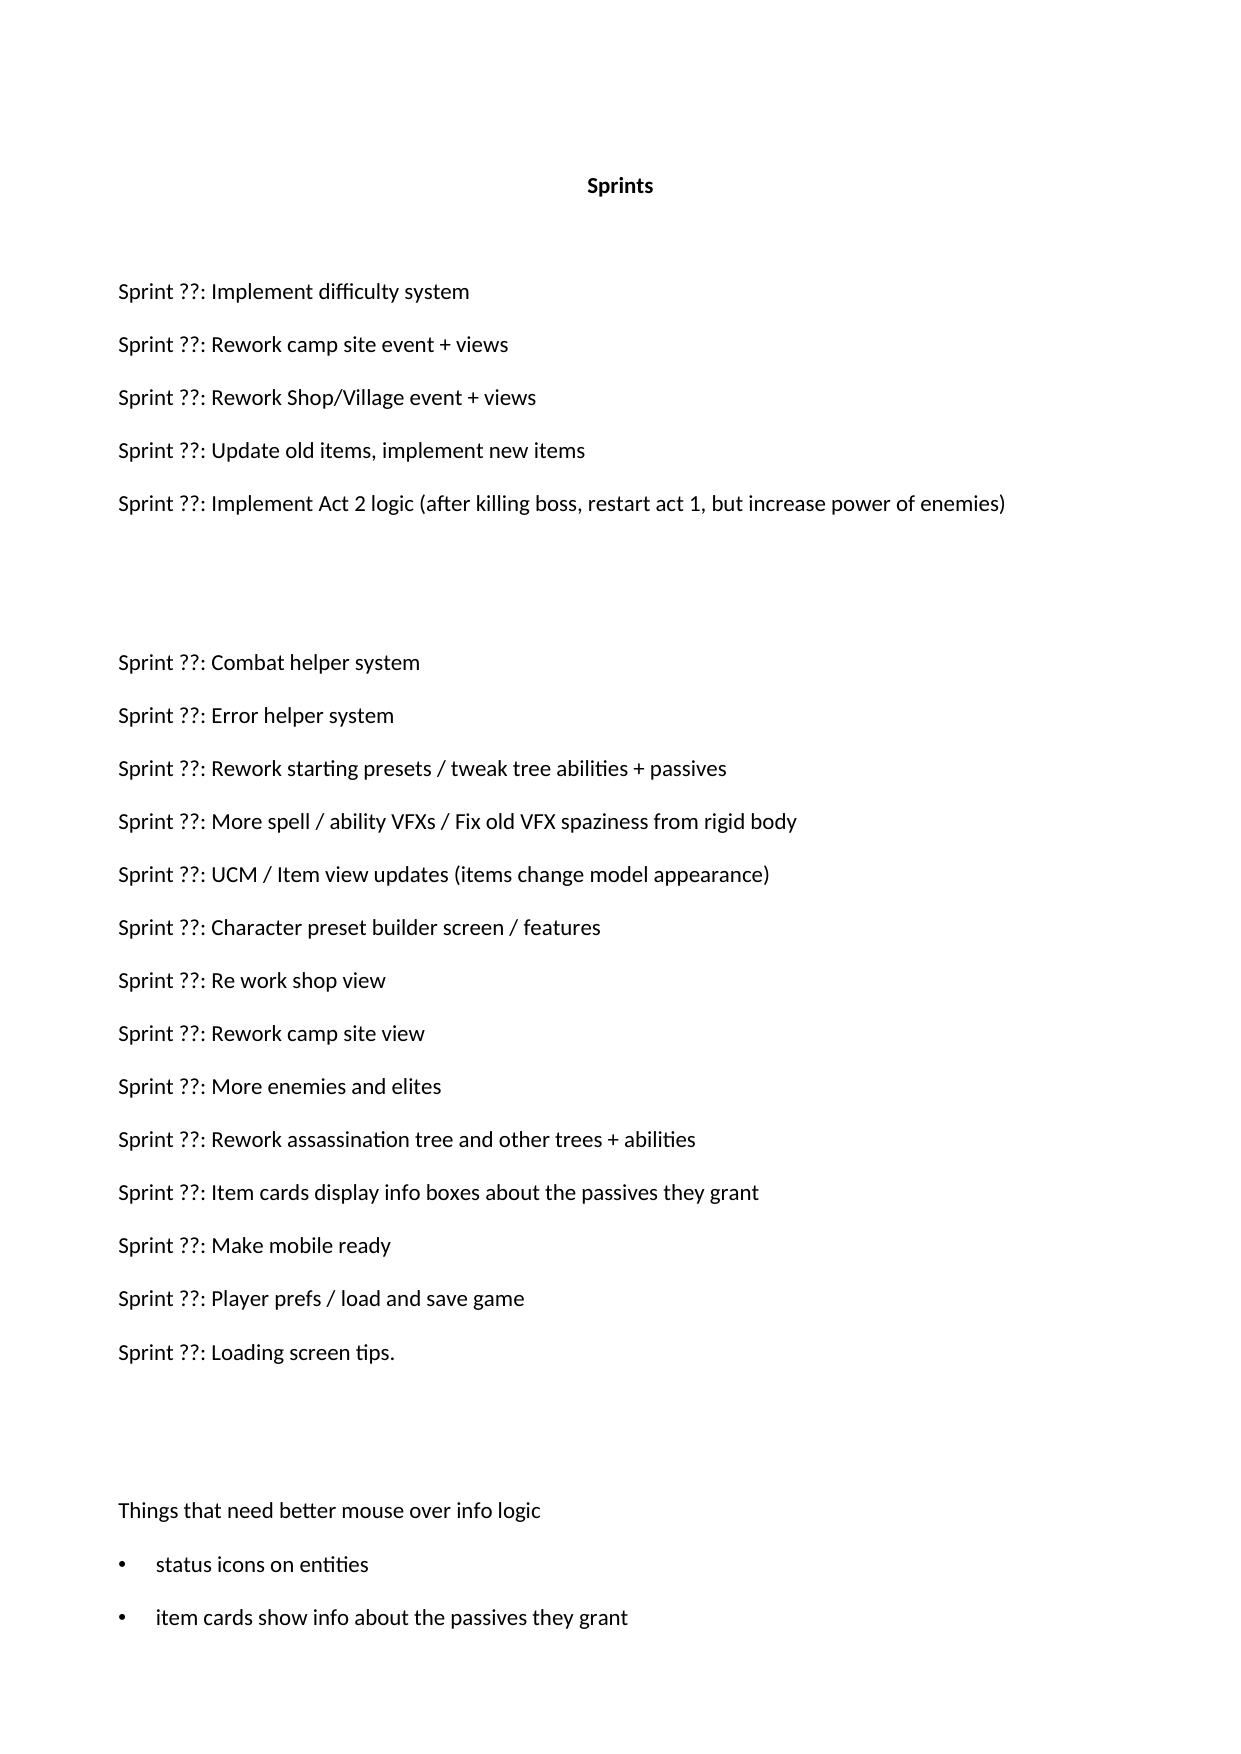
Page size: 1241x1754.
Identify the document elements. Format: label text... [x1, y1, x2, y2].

text Sprint ??: Make mobile ready [118, 1232, 1122, 1259]
text Sprint ??: Player prefs / load and save game [118, 1284, 1122, 1313]
text Sprints [118, 171, 1122, 199]
text Sprint ??: Error helper system [118, 701, 1122, 729]
text Things that need better mouse over info logic [118, 1497, 1122, 1525]
list status icons on entities [81, 1550, 1122, 1578]
text Sprint ??: Rework assassination tree and other trees + abilities [118, 1126, 1122, 1153]
text Sprint ??: More spell / ability VFXs / Fix old VFX spaziness from rigid body [118, 807, 1122, 835]
list item cards show info about the passives they grant [81, 1603, 1122, 1631]
text Sprint ??: Rework starting presets / tweak tree abilities + passives [118, 754, 1122, 782]
text Sprint ??: Rework Shop/Village event + views [118, 383, 1122, 411]
text Sprint ??: Implement Act 2 logic (after killing boss, restart act 1, but increase power of enemies) [118, 489, 1122, 517]
text Sprint ??: More enemies and elites [118, 1072, 1122, 1101]
text Sprint ??: Rework camp site view [118, 1019, 1122, 1047]
text Sprint ??: Loading screen tips. [118, 1338, 1122, 1366]
text Sprint ??: Re work shop view [118, 966, 1122, 994]
text Sprint ??: Implement difficulty system [118, 277, 1122, 305]
text Sprint ??: Update old items, implement new items [118, 436, 1122, 464]
text Sprint ??: Rework camp site event + views [118, 330, 1122, 358]
text Sprint ??: UCM / Item view updates (items change model appearance) [118, 860, 1122, 888]
text Sprint ??: Character preset builder screen / features [118, 913, 1122, 941]
text Sprint ??: Item cards display info boxes about the passives they grant [118, 1178, 1122, 1207]
text Sprint ??: Combat helper system [118, 648, 1122, 676]
